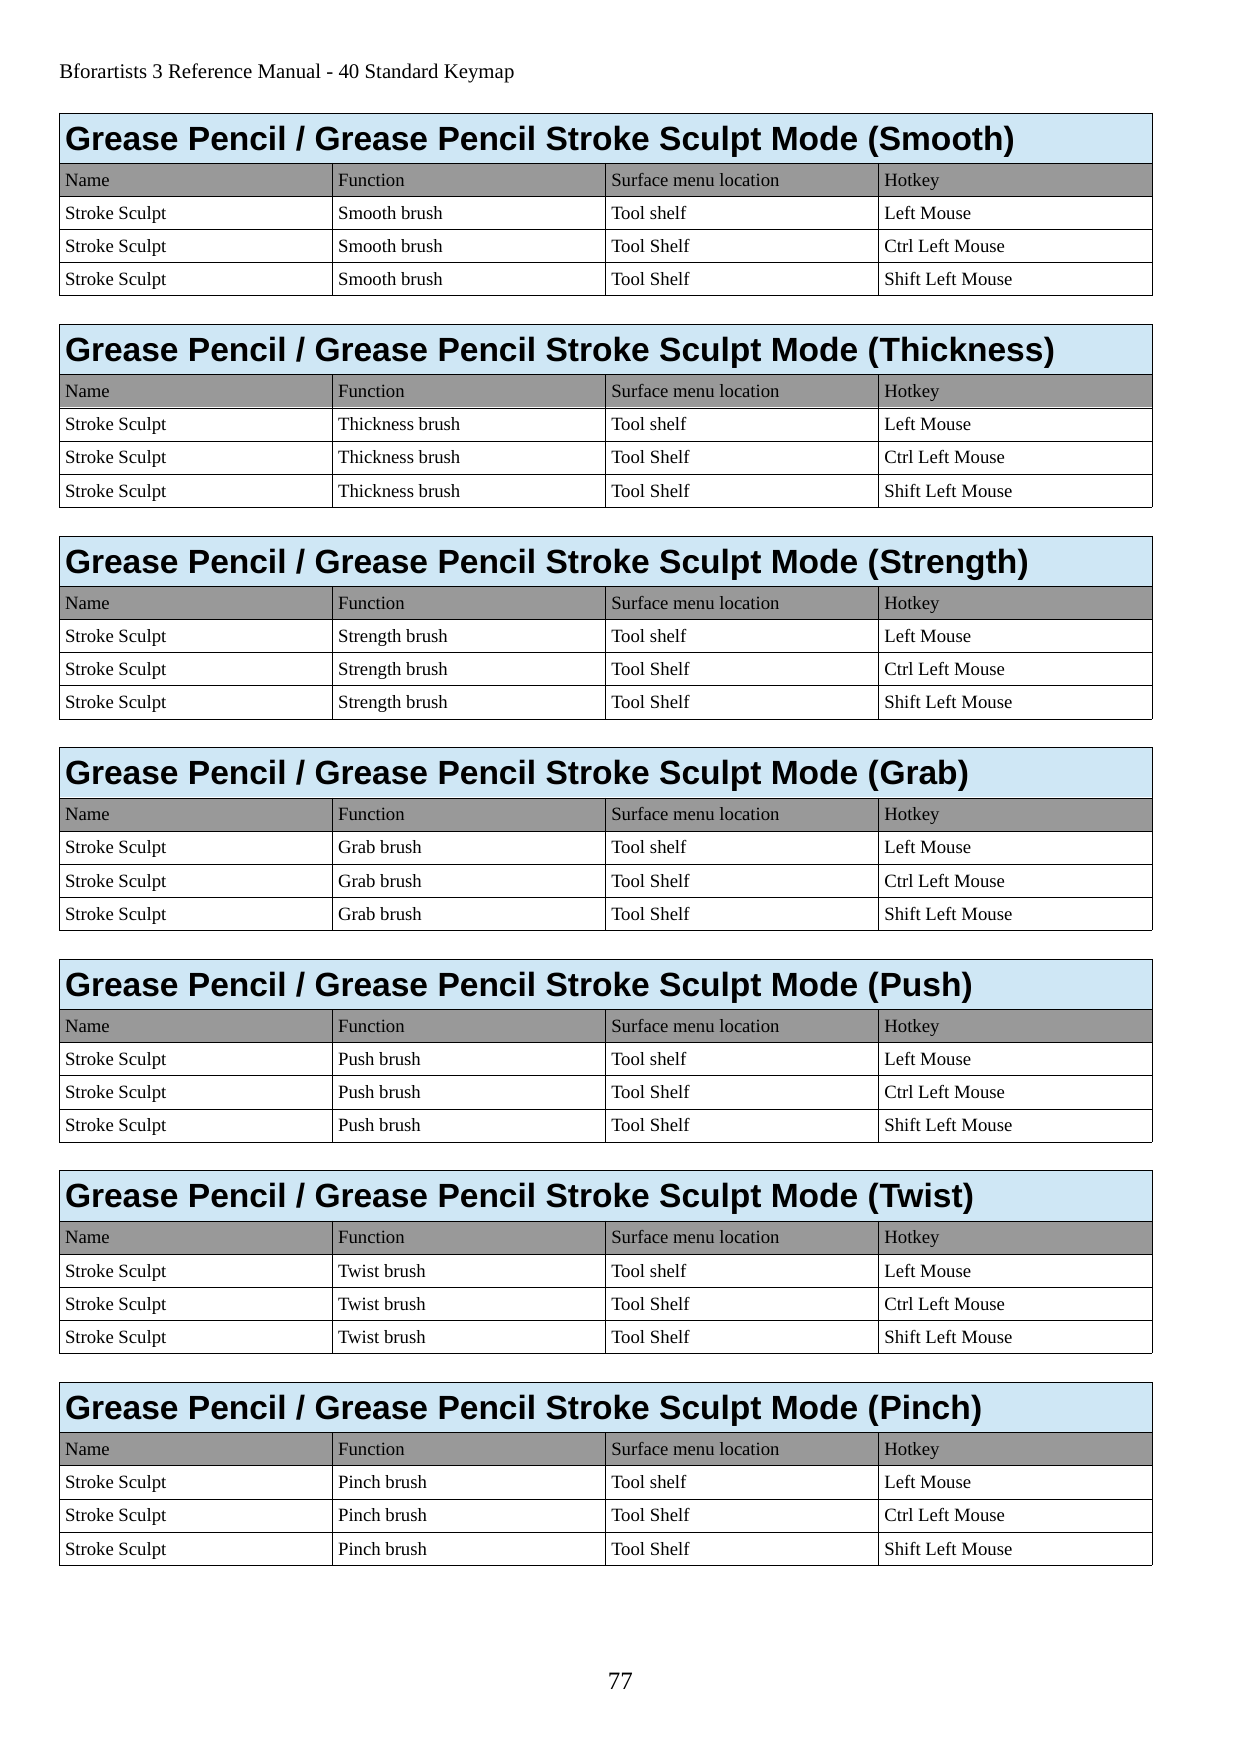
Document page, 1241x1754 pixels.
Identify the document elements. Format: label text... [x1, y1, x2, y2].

table_cell Shift Left Mouse [879, 475, 1152, 507]
table_cell Left Mouse [879, 1043, 1152, 1075]
table_cell Surface menu location [606, 1433, 878, 1465]
table_cell Tool Shelf [606, 1500, 878, 1532]
table_cell Tool shelf [606, 197, 878, 229]
table_cell Name [60, 375, 332, 407]
table_cell Shift Left Mouse [879, 1110, 1152, 1142]
table_cell Tool Shelf [606, 475, 878, 507]
table_header Grease Pencil / Grease Pencil Stroke Sculpt Mode (Strength) [60, 537, 1152, 586]
table_cell Stroke Sculpt [60, 1255, 332, 1287]
table_cell Tool Shelf [606, 1533, 878, 1565]
table_cell Grab brush [333, 898, 605, 930]
table_cell Tool Shelf [606, 263, 878, 295]
table_cell Left Mouse [879, 1255, 1152, 1287]
table_cell Grab brush [333, 865, 605, 897]
table_cell Hotkey [879, 1010, 1152, 1042]
table_cell Shift Left Mouse [879, 263, 1152, 295]
table_cell Name [60, 1222, 332, 1254]
table_cell Hotkey [879, 1222, 1152, 1254]
table_cell Function [333, 1010, 605, 1042]
table_cell Stroke Sculpt [60, 898, 332, 930]
table_cell Grab brush [333, 832, 605, 864]
table_cell Left Mouse [879, 409, 1152, 441]
table_cell Hotkey [879, 587, 1152, 619]
table_cell Tool Shelf [606, 1288, 878, 1320]
table_cell Hotkey [879, 799, 1152, 831]
table_cell Shift Left Mouse [879, 1321, 1152, 1353]
table_cell Name [60, 799, 332, 831]
table_cell Smooth brush [333, 197, 605, 229]
table_cell Stroke Sculpt [60, 230, 332, 262]
table_cell Strength brush [333, 653, 605, 685]
table_cell Surface menu location [606, 1010, 878, 1042]
table_cell Stroke Sculpt [60, 409, 332, 441]
table_cell Name [60, 587, 332, 619]
table_cell Push brush [333, 1043, 605, 1075]
table_cell Left Mouse [879, 832, 1152, 864]
table_cell Tool shelf [606, 1255, 878, 1287]
table_cell Surface menu location [606, 587, 878, 619]
table_cell Tool Shelf [606, 1076, 878, 1108]
table_cell Name [60, 1010, 332, 1042]
table_cell Function [333, 1222, 605, 1254]
table_cell Ctrl Left Mouse [879, 1288, 1152, 1320]
table_cell Hotkey [879, 375, 1152, 407]
table_cell Push brush [333, 1076, 605, 1108]
table_cell Tool shelf [606, 620, 878, 652]
table_cell Stroke Sculpt [60, 865, 332, 897]
table_cell Ctrl Left Mouse [879, 1500, 1152, 1532]
table_cell Smooth brush [333, 263, 605, 295]
table_cell Hotkey [879, 164, 1152, 196]
table_cell Smooth brush [333, 230, 605, 262]
table_header Grease Pencil / Grease Pencil Stroke Sculpt Mode (Twist) [60, 1171, 1152, 1221]
table_cell Shift Left Mouse [879, 898, 1152, 930]
table_cell Tool shelf [606, 409, 878, 441]
table_cell Stroke Sculpt [60, 1533, 332, 1565]
table_cell Tool Shelf [606, 1321, 878, 1353]
table_cell Left Mouse [879, 620, 1152, 652]
table_cell Tool shelf [606, 1466, 878, 1498]
table_cell Tool Shelf [606, 1110, 878, 1142]
table_cell Tool shelf [606, 1043, 878, 1075]
table_cell Thickness brush [333, 475, 605, 507]
table_cell Tool Shelf [606, 653, 878, 685]
table_cell Tool Shelf [606, 442, 878, 474]
table_cell Ctrl Left Mouse [879, 653, 1152, 685]
table_cell Name [60, 1433, 332, 1465]
table_cell Stroke Sculpt [60, 1288, 332, 1320]
table_cell Function [333, 375, 605, 407]
table_cell Ctrl Left Mouse [879, 230, 1152, 262]
table_cell Stroke Sculpt [60, 1110, 332, 1142]
table_cell Surface menu location [606, 799, 878, 831]
table_cell Stroke Sculpt [60, 1321, 332, 1353]
table_cell Twist brush [333, 1288, 605, 1320]
table_cell Stroke Sculpt [60, 475, 332, 507]
table_header Grease Pencil / Grease Pencil Stroke Sculpt Mode (Smooth) [60, 114, 1152, 163]
table_header Grease Pencil / Grease Pencil Stroke Sculpt Mode (Thickness) [60, 325, 1152, 374]
table_cell Stroke Sculpt [60, 832, 332, 864]
table_cell Stroke Sculpt [60, 620, 332, 652]
table_header Grease Pencil / Grease Pencil Stroke Sculpt Mode (Push) [60, 960, 1152, 1009]
table_cell Function [333, 164, 605, 196]
table_cell Pinch brush [333, 1500, 605, 1532]
table_cell Surface menu location [606, 375, 878, 407]
table_cell Tool shelf [606, 832, 878, 864]
table_cell Tool Shelf [606, 230, 878, 262]
table_cell Function [333, 1433, 605, 1465]
table_header Grease Pencil / Grease Pencil Stroke Sculpt Mode (Pinch) [60, 1383, 1152, 1432]
table_cell Thickness brush [333, 409, 605, 441]
table_cell Stroke Sculpt [60, 1500, 332, 1532]
table_cell Ctrl Left Mouse [879, 442, 1152, 474]
table_cell Strength brush [333, 620, 605, 652]
table_cell Surface menu location [606, 1222, 878, 1254]
table_cell Tool Shelf [606, 898, 878, 930]
table_cell Stroke Sculpt [60, 442, 332, 474]
table_cell Stroke Sculpt [60, 653, 332, 685]
table_cell Stroke Sculpt [60, 197, 332, 229]
table_cell Stroke Sculpt [60, 1043, 332, 1075]
table_cell Tool Shelf [606, 865, 878, 897]
table_cell Twist brush [333, 1255, 605, 1287]
table_cell Stroke Sculpt [60, 1466, 332, 1498]
table_cell Stroke Sculpt [60, 686, 332, 718]
table_cell Hotkey [879, 1433, 1152, 1465]
table_cell Ctrl Left Mouse [879, 865, 1152, 897]
table_cell Left Mouse [879, 1466, 1152, 1498]
table_cell Name [60, 164, 332, 196]
table_cell Stroke Sculpt [60, 263, 332, 295]
table_cell Twist brush [333, 1321, 605, 1353]
table_cell Surface menu location [606, 164, 878, 196]
table_cell Pinch brush [333, 1466, 605, 1498]
table_cell Shift Left Mouse [879, 1533, 1152, 1565]
table_cell Tool Shelf [606, 686, 878, 718]
table_cell Function [333, 799, 605, 831]
table_cell Left Mouse [879, 197, 1152, 229]
table_cell Push brush [333, 1110, 605, 1142]
table_cell Pinch brush [333, 1533, 605, 1565]
table_cell Ctrl Left Mouse [879, 1076, 1152, 1108]
table_cell Strength brush [333, 686, 605, 718]
table_cell Thickness brush [333, 442, 605, 474]
table_header Grease Pencil / Grease Pencil Stroke Sculpt Mode (Grab) [60, 748, 1152, 797]
table_cell Function [333, 587, 605, 619]
table_cell Shift Left Mouse [879, 686, 1152, 718]
table_cell Stroke Sculpt [60, 1076, 332, 1108]
